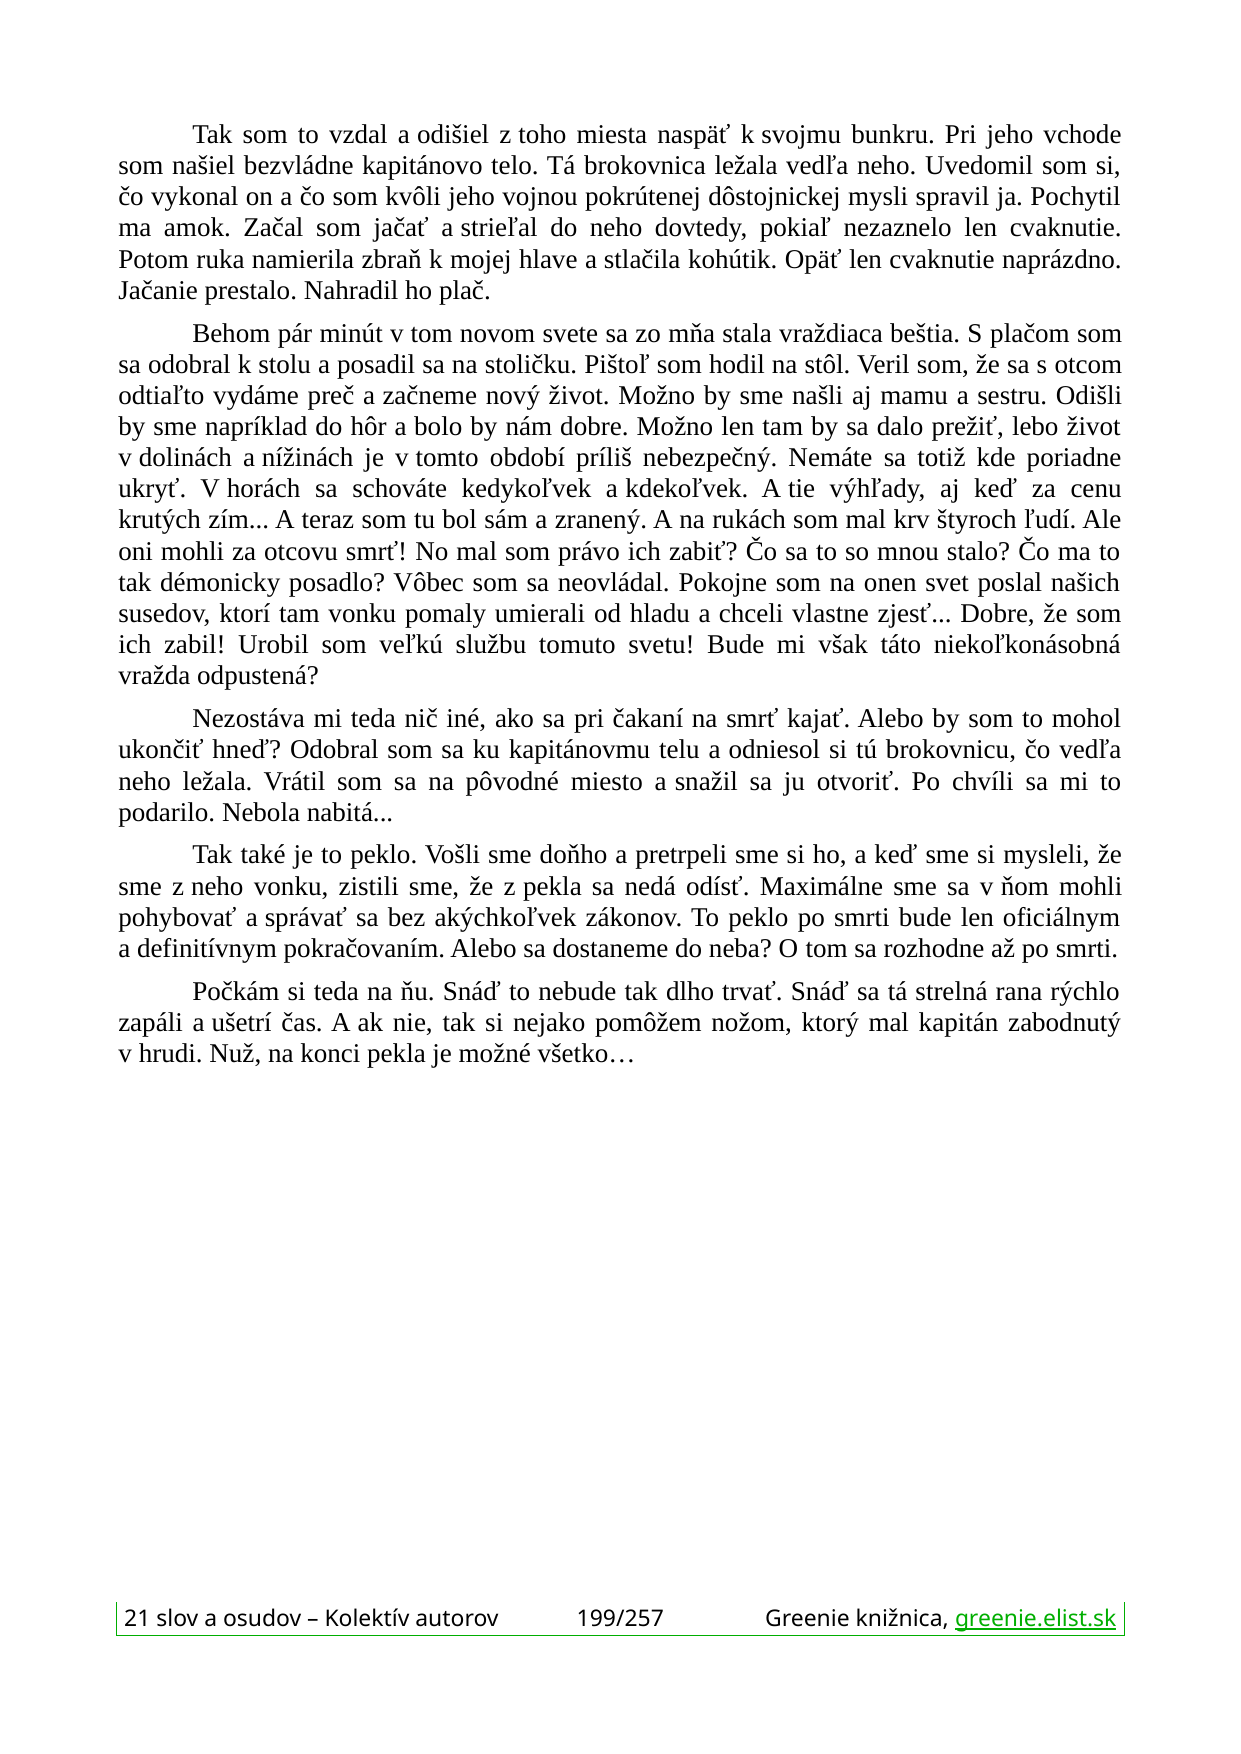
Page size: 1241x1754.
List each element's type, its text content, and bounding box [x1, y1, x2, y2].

text Behom pár minút v tom novom svete sa zo mňa stala vraždiaca beštia. S plačom som sa odobral k stolu a posadil sa na stoličku. Pištoľ som hodil na stôl. Veril som, že sa s otcom odtiaľto vydáme preč a začneme nový život. Možno by sme našli aj mamu a sestru. Odišli by sme napríklad do hôr a bolo by nám dobre. Možno len tam by sa dalo prežiť, lebo život v dolinách a nížinách je v tomto období príliš nebezpečný. Nemáte sa totiž kde poriadne ukryť. V horách sa schováte kedykoľvek a kdekoľvek. A tie výhľady, aj keď za cenu krutých zím... A teraz som tu bol sám a zranený. A na rukách som mal krv štyroch ľudí. Ale oni mohli za otcovu smrť! No mal som právo ich zabiť? Čo sa to so mnou stalo? Čo ma to tak démonicky posadlo? Vôbec som sa neovládal. Pokojne som na onen svet poslal našich susedov, ktorí tam vonku pomaly umierali od hladu a chceli vlastne zjesť... Dobre, že som ich zabil! Urobil som veľkú službu tomuto svetu! Bude mi však táto niekoľkonásobná vražda odpustená? [118, 317, 1122, 691]
text Nezostáva mi teda nič iné, ako sa pri čakaní na smrť kajať. Alebo by som to mohol ukončiť hneď? Odobral som sa ku kapitánovmu telu a odniesol si tú brokovnicu, čo vedľa neho ležala. Vrátil som sa na pôvodné miesto a snažil sa ju otvoriť. Po chvíli sa mi to podarilo. Nebola nabitá... [118, 702, 1122, 827]
text Počkám si teda na ňu. Snáď to nebude tak dlho trvať. Snáď sa tá strelná rana rýchlo zapáli a ušetrí čas. A ak nie, tak si nejako pomôžem nožom, ktorý mal kapitán zabodnutý v hrudi. Nuž, na konci pekla je možné všetko… [118, 975, 1122, 1068]
text Tak také je to peklo. Vošli sme doňho a pretrpeli sme si ho, a keď sme si mysleli, že sme z neho vonku, zistili sme, že z pekla sa nedá odísť. Maximálne sme sa v ňom mohli pohybovať a správať sa bez akýchkoľvek zákonov. To peklo po smrti bude len oficiálnym a definitívnym pokračovaním. Alebo sa dostaneme do neba? O tom sa rozhodne až po smrti. [118, 839, 1122, 963]
text Tak som to vzdal a odišiel z toho miesta naspäť k svojmu bunkru. Pri jeho vchode som našiel bezvládne kapitánovo telo. Tá brokovnica ležala vedľa neho. Uvedomil som si, čo vykonal on a čo som kvôli jeho vojnou pokrútenej dôstojnickej mysli spravil ja. Pochytil ma amok. Začal som jačať a strieľal do neho dovtedy, pokiaľ nezaznelo len cvaknutie. Potom ruka namierila zbraň k mojej hlave a stlačila kohútik. Opäť len cvaknutie naprázdno. Jačanie prestalo. Nahradil ho plač. [118, 118, 1122, 305]
